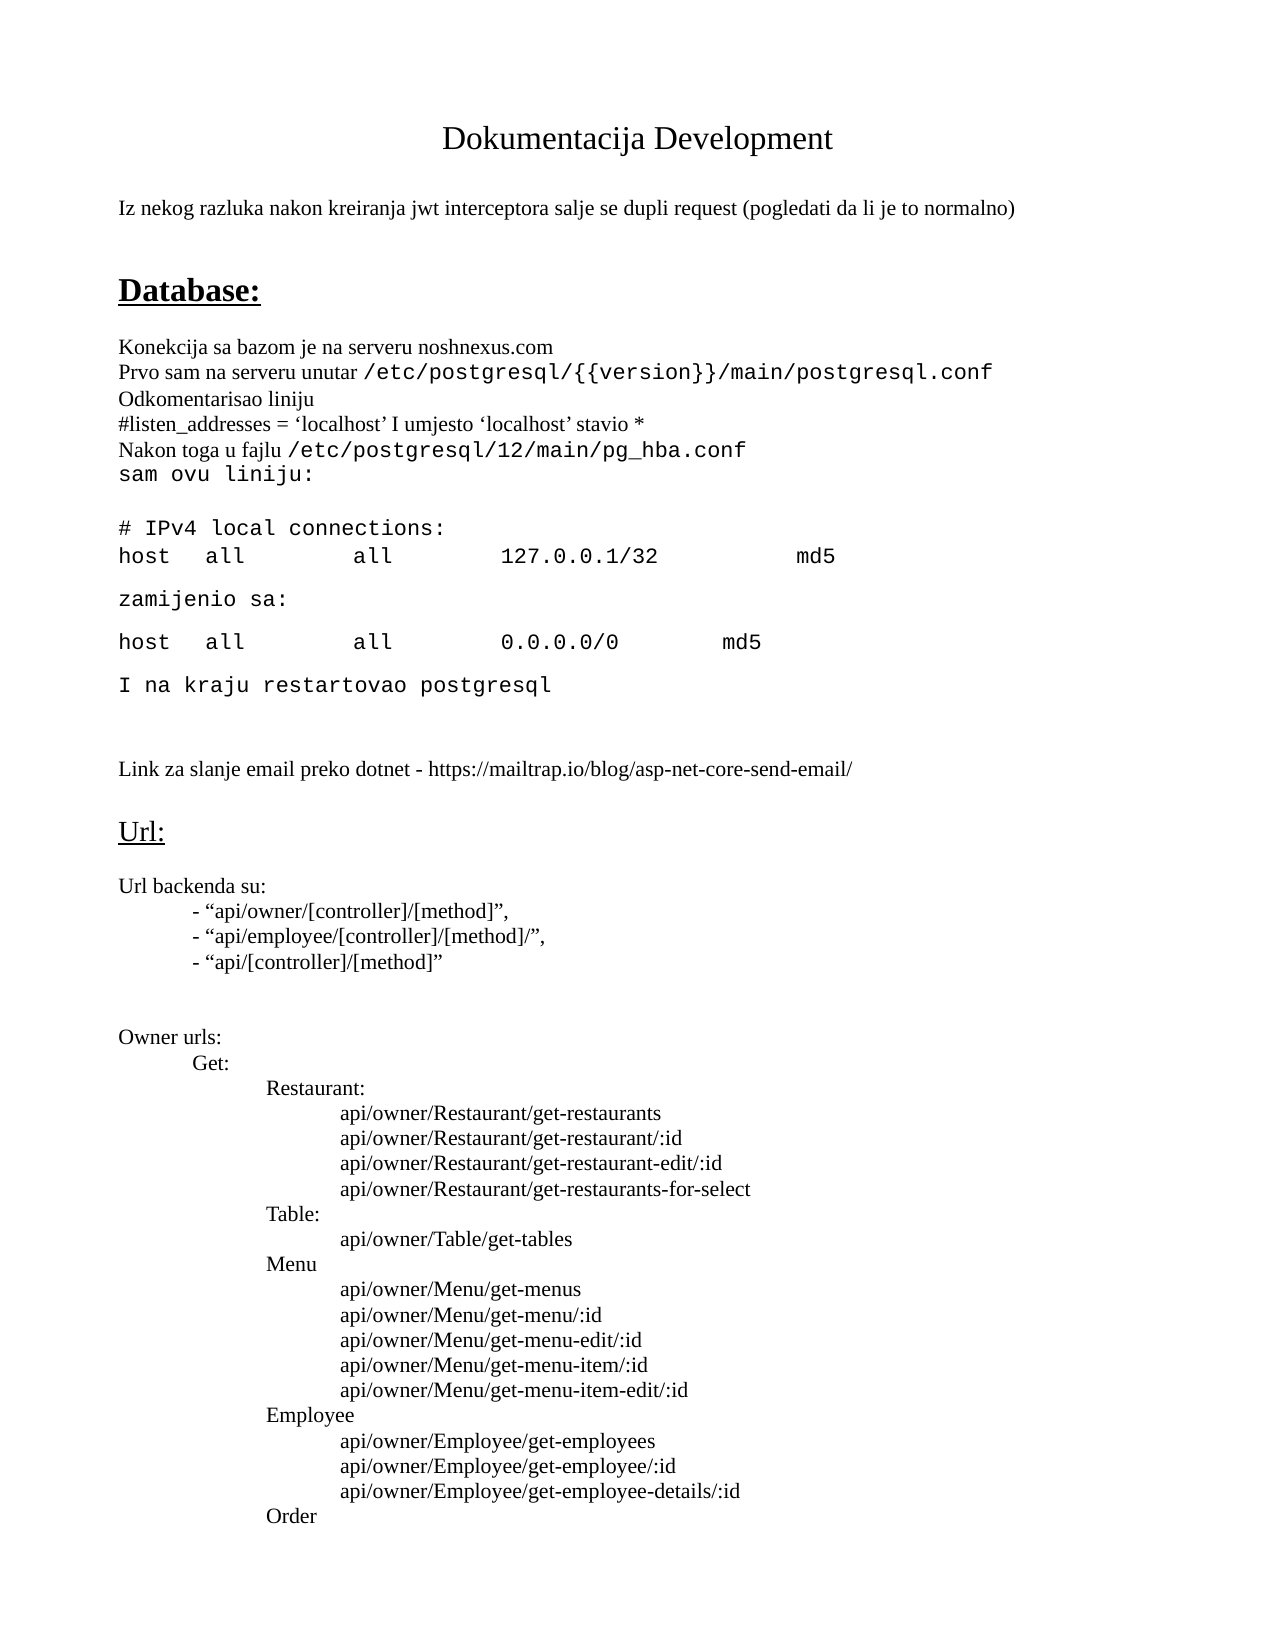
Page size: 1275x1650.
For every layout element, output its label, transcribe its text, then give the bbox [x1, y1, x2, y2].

text - “api/[controller]/[method]” [118, 949, 1157, 974]
text api/owner/Menu/get-menu-item-edit/:id [118, 1377, 1157, 1402]
text Url: [118, 814, 1157, 848]
text Odkomentarisao liniju [118, 386, 1157, 411]
text Restaurant: [118, 1075, 1157, 1100]
text api/owner/Employee/get-employees [118, 1428, 1157, 1453]
text Dokumentacija Development [118, 118, 1157, 156]
text Owner urls: [118, 1024, 1157, 1049]
text api/owner/Employee/get-employee/:id [118, 1453, 1157, 1478]
text api/owner/Menu/get-menu/:id [118, 1302, 1157, 1327]
text Database: [118, 270, 1157, 309]
text api/owner/Table/get-tables [118, 1226, 1157, 1251]
text Link za slanje email preko dotnet - https://mailtrap.io/blog/asp-net-core-send-email/ [118, 756, 1157, 781]
text Prvo sam na serveru unutar /etc/postgresql/{{version}}/main/postgresql.conf [118, 359, 1157, 386]
text zamijenio sa: [118, 588, 1157, 613]
text #listen_addresses = ‘localhost’ I umjesto ‘localhost’ stavio * [118, 411, 1157, 437]
text - “api/employee/[controller]/[method]/”, [118, 923, 1157, 949]
text api/owner/Restaurant/get-restaurants [118, 1100, 1157, 1125]
text api/owner/Restaurant/get-restaurant-edit/:id [118, 1150, 1157, 1176]
text sam ovu liniju: [118, 463, 1157, 488]
text api/owner/Employee/get-employee-details/:id [118, 1478, 1157, 1503]
text Iz nekog razluka nakon kreiranja jwt interceptora salje se dupli request (pogledati da li je to normalno) [118, 195, 1157, 220]
text Menu [118, 1251, 1157, 1276]
text host all all 0.0.0.0/0 md5 [118, 631, 1157, 656]
text Employee [118, 1402, 1157, 1428]
text Table: [118, 1201, 1157, 1226]
text api/owner/Restaurant/get-restaurants-for-select [118, 1176, 1157, 1201]
text I na kraju restartovao postgresql [118, 674, 1157, 699]
text api/owner/Restaurant/get-restaurant/:id [118, 1125, 1157, 1150]
text Konekcija sa bazom je na serveru noshnexus.com [118, 334, 1157, 359]
text api/owner/Menu/get-menu-edit/:id [118, 1327, 1157, 1352]
text Url backenda su: - “api/owner/[controller]/[method]”, [118, 873, 1157, 923]
text api/owner/Menu/get-menu-item/:id [118, 1352, 1157, 1377]
text Get: [118, 1049, 1157, 1075]
text Nakon toga u fajlu /etc/postgresql/12/main/pg_hba.conf [118, 437, 1157, 463]
text # IPv4 local connections: host all all 127.0.0.1/32 md5 [118, 517, 1157, 570]
text api/owner/Menu/get-menus [118, 1276, 1157, 1302]
text Order [118, 1503, 1157, 1528]
